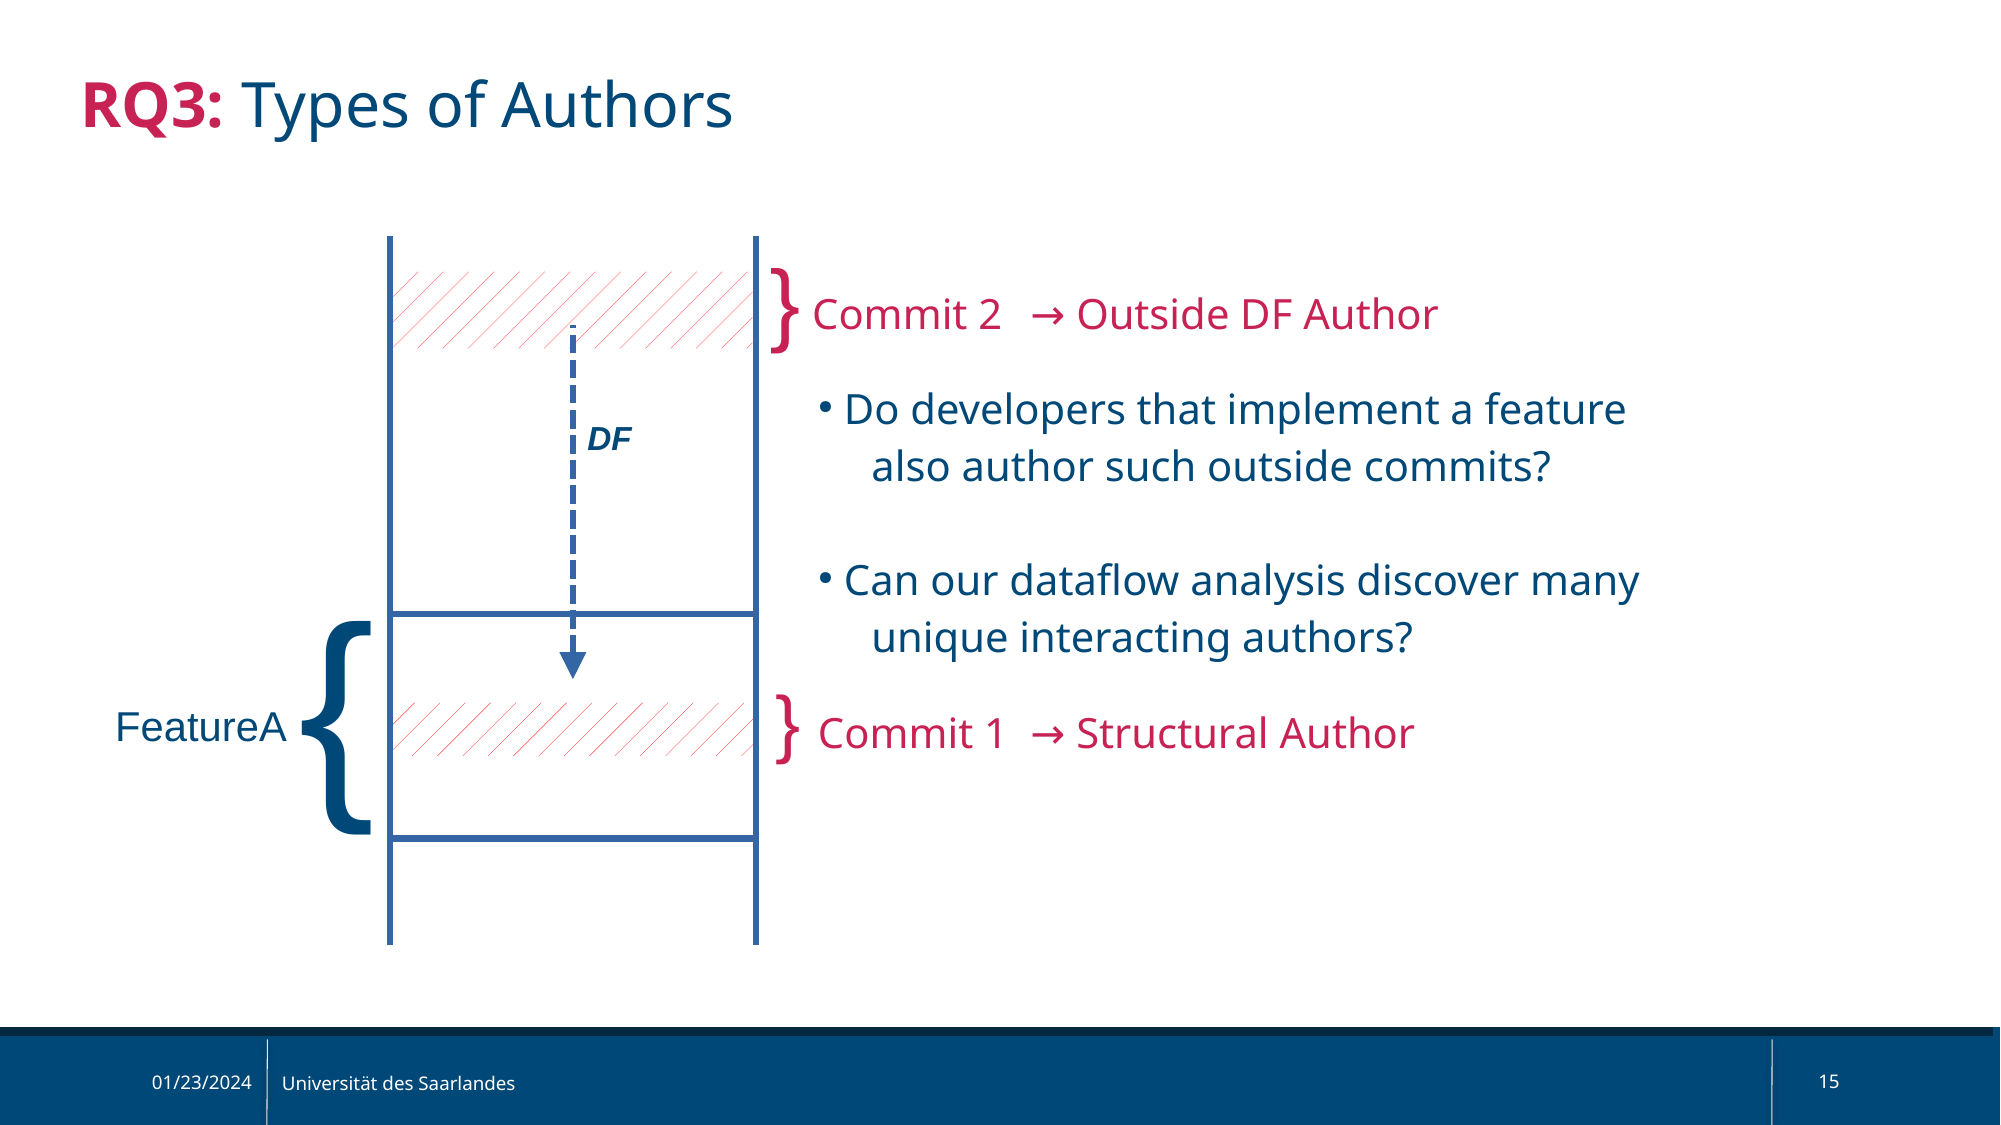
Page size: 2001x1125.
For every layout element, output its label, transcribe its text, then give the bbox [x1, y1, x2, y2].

text_box → Outside DF Author [1015, 277, 1595, 341]
text_box { [283, 572, 491, 869]
text_box FeatureA [100, 696, 337, 796]
text_box [393, 271, 753, 349]
text_box → Structural Author [1015, 696, 1654, 761]
list RQ3: Types of Authors [65, 57, 1520, 170]
text_box 01/23/2024 [65, 1054, 266, 1113]
text_box { [755, 259, 815, 378]
text_box { [755, 667, 815, 786]
text_box [491, 614, 756, 839]
text_box DF [572, 413, 803, 513]
text_box Do developers that implement a feature also author such outside commits? Can our dataflow analysis discover many unique interacting authors? [803, 372, 1713, 709]
text_box Commit 1 [803, 709, 1063, 762]
text_box Universität des Saarlandes [266, 1052, 1741, 1113]
text_box [1803, 1052, 2000, 1113]
text_box Commit 2 [797, 277, 1015, 341]
